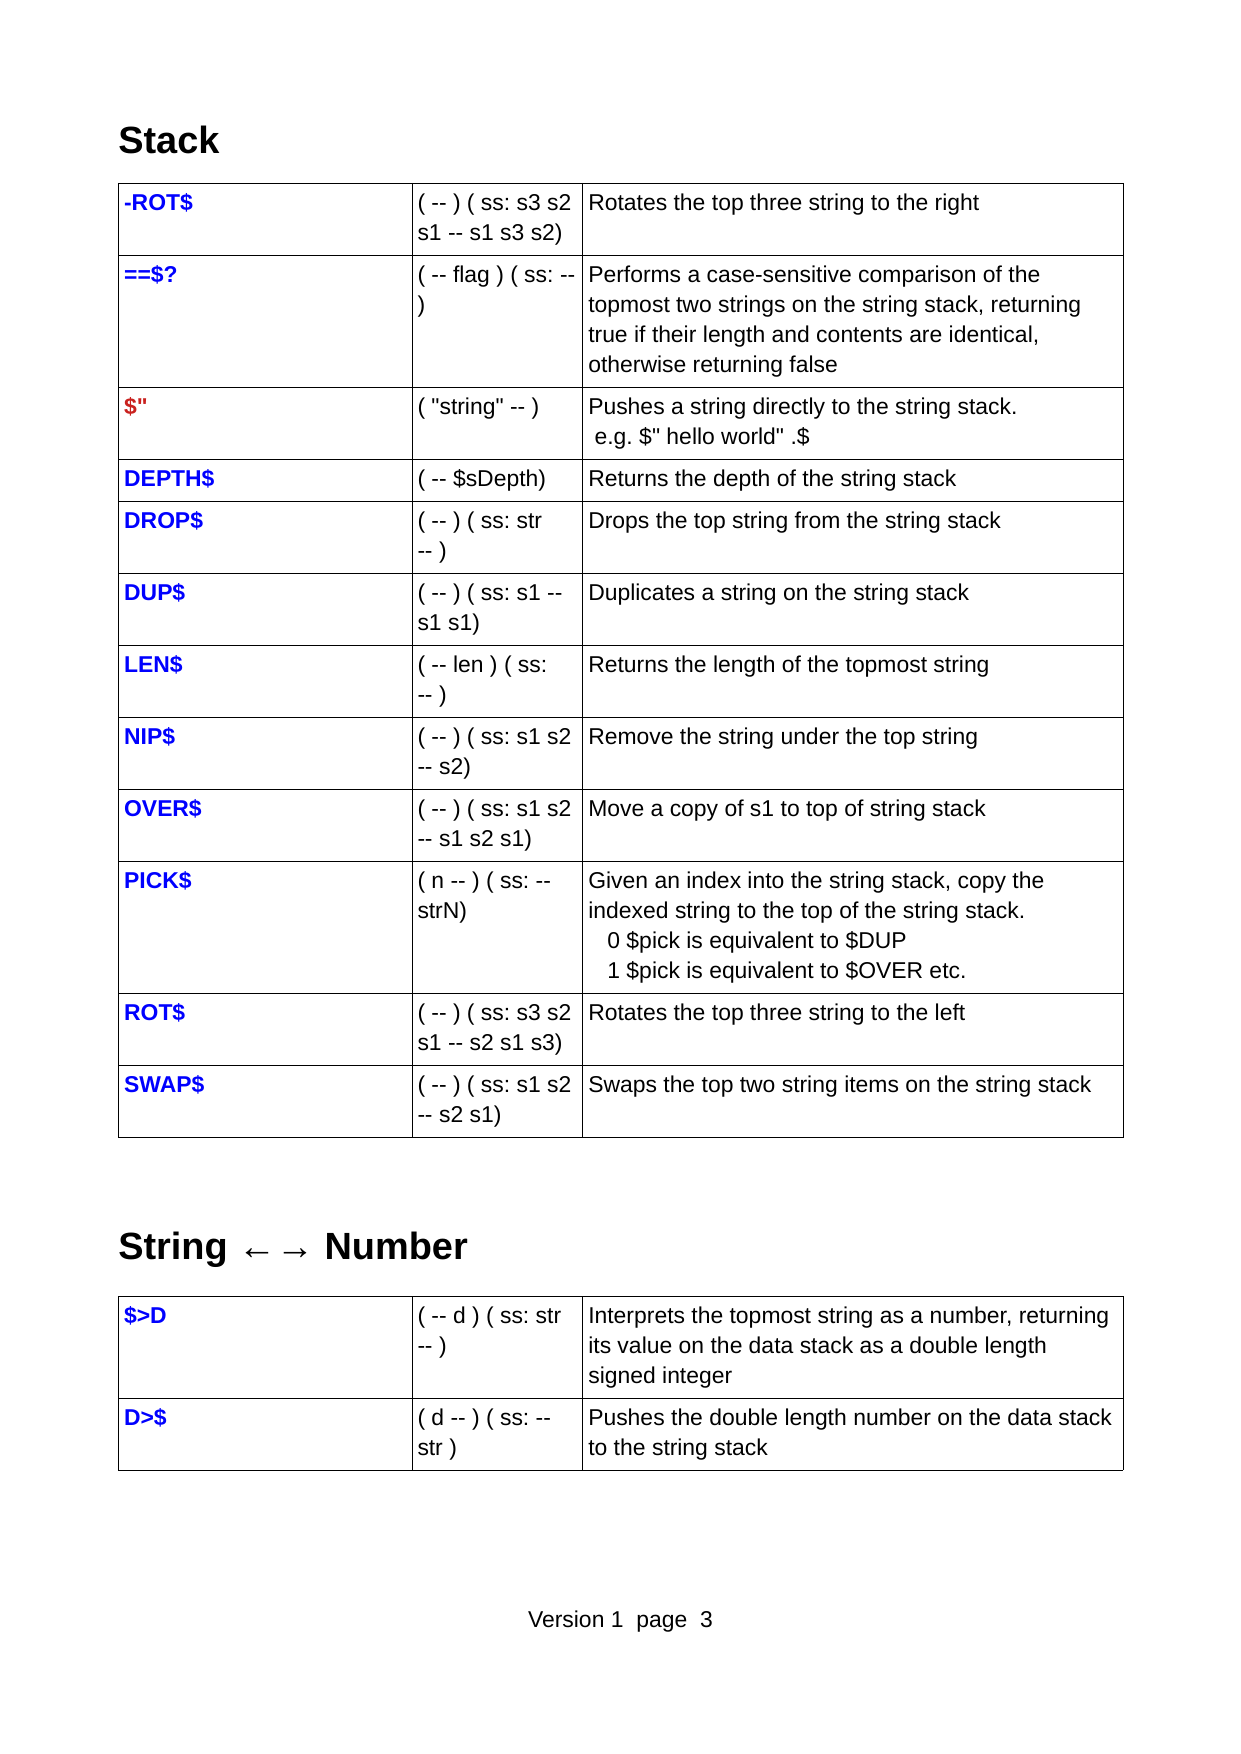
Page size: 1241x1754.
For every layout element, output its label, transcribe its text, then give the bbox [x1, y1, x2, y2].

table_cell Swaps the top two string items on the string stack [583, 1066, 1123, 1137]
table_cell Returns the depth of the string stack [583, 460, 1123, 501]
table_cell OVER$ [119, 790, 412, 861]
table_cell ( -- ) ( ss: s3 s2 s1 -- s2 s1 s3) [413, 994, 582, 1065]
table_cell DEPTH$ [119, 460, 412, 501]
table_header ( -- d ) ( ss: str -- ) [413, 1297, 582, 1398]
table_header ( -- ) ( ss: s3 s2 s1 -- s1 s3 s2) [413, 184, 582, 255]
table_cell Move a copy of s1 to top of string stack [583, 790, 1123, 861]
table_cell DUP$ [119, 574, 412, 645]
table_cell ( -- ) ( ss: s1 s2 -- s1 s2 s1) [413, 790, 582, 861]
table_header -ROT$ [119, 184, 412, 255]
table_cell Given an index into the string stack, copy the indexed string to the top of the string stack. 0 $pick is equivalent to $DUP 1 $pick is equivalent to $OVER etc. [583, 862, 1123, 993]
text Stack [118, 118, 1122, 162]
table_cell ( -- len ) ( ss: -- ) [413, 646, 582, 717]
table_cell Rotates the top three string to the left [583, 994, 1123, 1065]
table_header $>D [119, 1297, 412, 1398]
table_header Interprets the topmost string as a number, returning its value on the data stack as a double length signed integer [583, 1297, 1123, 1398]
table_cell ( -- ) ( ss: s1 s2 -- s2) [413, 718, 582, 789]
table_cell Drops the top string from the string stack [583, 502, 1123, 573]
table_cell ( "string" -- ) [413, 388, 582, 459]
table_cell $" [119, 388, 412, 459]
table_cell ( -- ) ( ss: s1 s2 -- s2 s1) [413, 1066, 582, 1137]
table_cell ROT$ [119, 994, 412, 1065]
table_cell SWAP$ [119, 1066, 412, 1137]
table_header Rotates the top three string to the right [583, 184, 1123, 255]
table_cell ( -- $sDepth) [413, 460, 582, 501]
table_cell ( -- ) ( ss: str -- ) [413, 502, 582, 573]
text String ←→ Number [118, 1223, 1122, 1267]
table_cell Duplicates a string on the string stack [583, 574, 1123, 645]
table_cell LEN$ [119, 646, 412, 717]
table_cell PICK$ [119, 862, 412, 993]
table_cell ( d -- ) ( ss: -- str ) [413, 1399, 582, 1470]
table_cell DROP$ [119, 502, 412, 573]
table_cell Pushes the double length number on the data stack to the string stack [583, 1399, 1123, 1470]
table_cell ( -- flag ) ( ss: -- ) [413, 256, 582, 387]
table_cell Performs a case-sensitive comparison of the topmost two strings on the string stack, returning true if their length and contents are identical, otherwise returning false [583, 256, 1123, 387]
table_cell ( -- ) ( ss: s1 -- s1 s1) [413, 574, 582, 645]
table_cell D>$ [119, 1399, 412, 1470]
table_cell Returns the length of the topmost string [583, 646, 1123, 717]
table_cell NIP$ [119, 718, 412, 789]
table_cell ( n -- ) ( ss: -- strN) [413, 862, 582, 993]
table_cell ==$? [119, 256, 412, 387]
table_cell Remove the string under the top string [583, 718, 1123, 789]
table_cell Pushes a string directly to the string stack. e.g. $" hello world" .$ [583, 388, 1123, 459]
